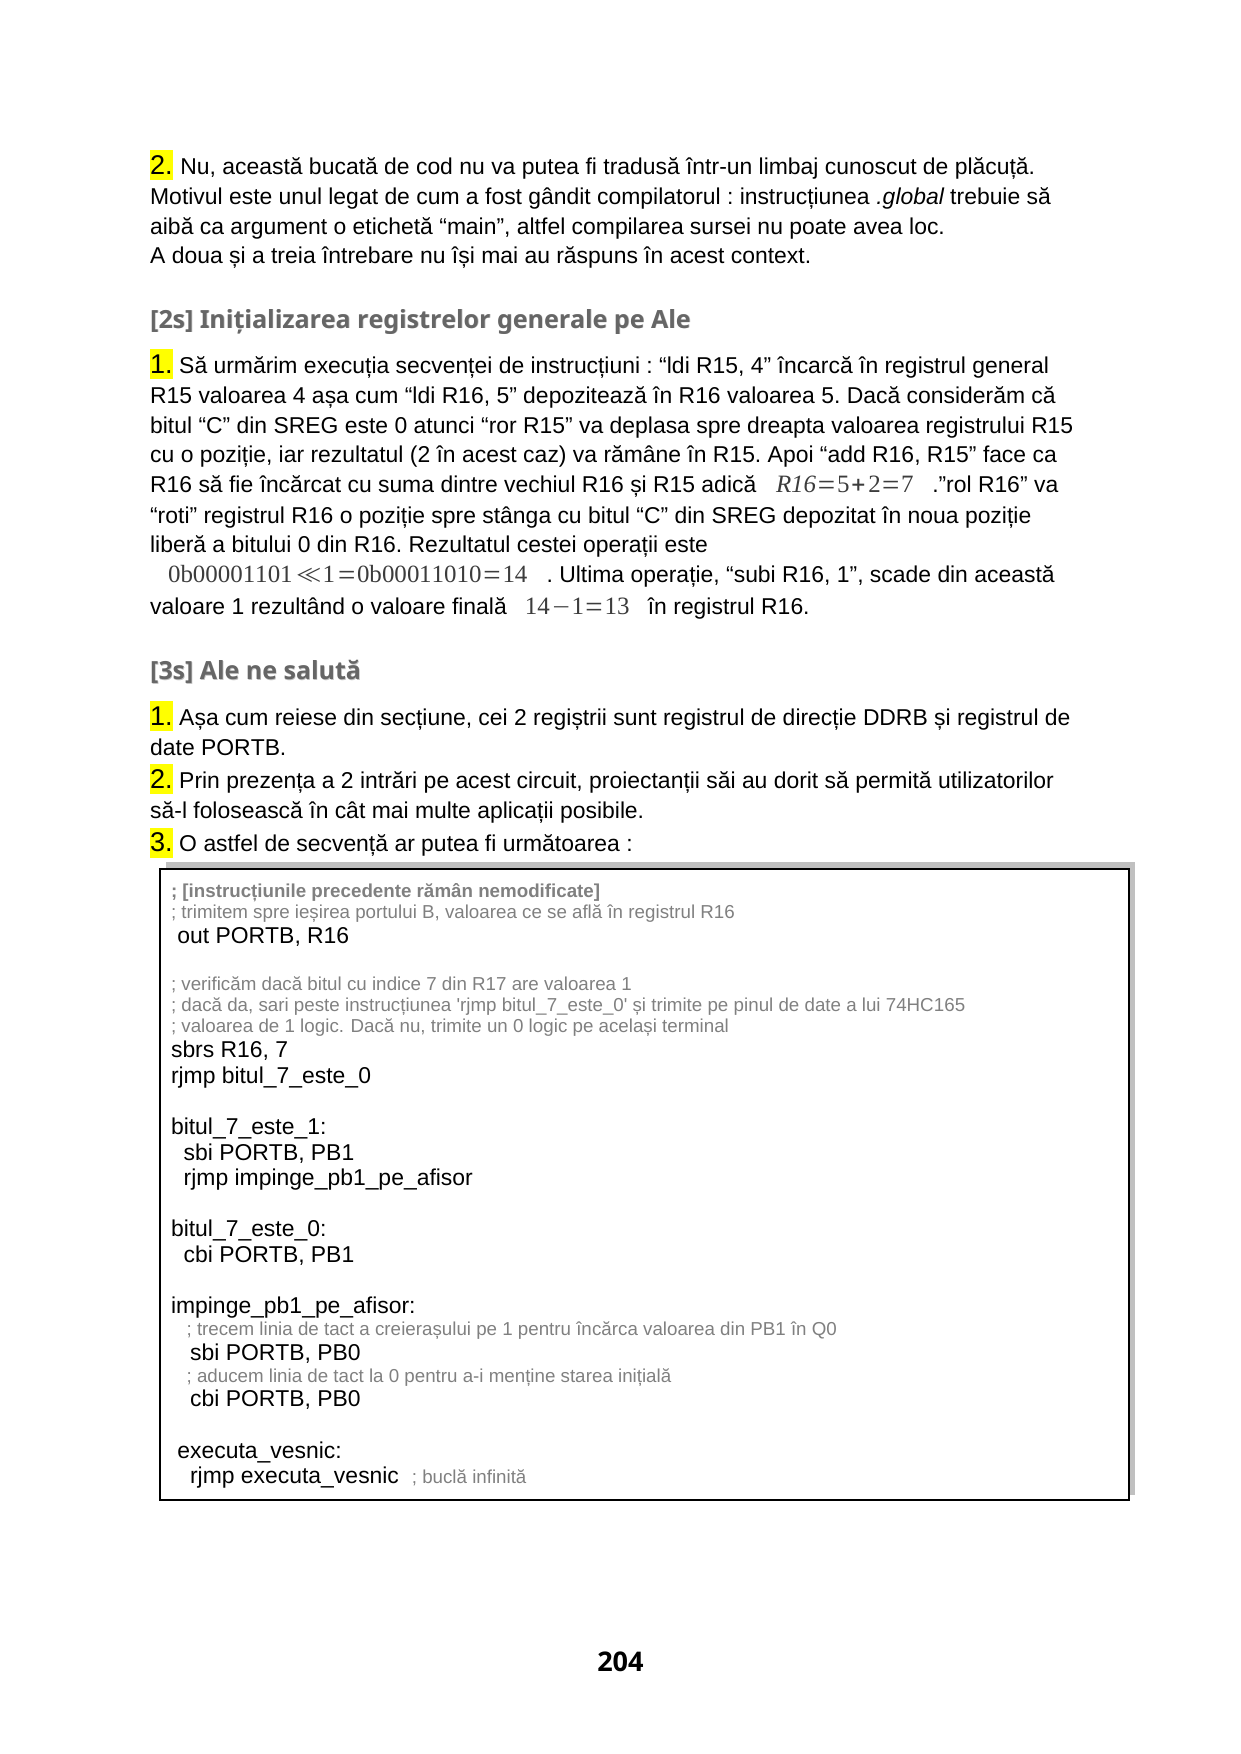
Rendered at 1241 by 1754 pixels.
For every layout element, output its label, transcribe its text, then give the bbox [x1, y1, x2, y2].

subtitle [2s] Inițializarea registrelor generale pe Ale [150, 301, 1091, 335]
table_header ; [instrucțiunile precedente rămân nemodificate] ; trimitem spre ieșirea portului B, valoarea ce se află în registrul R16 out PORTB, R16 ; verificăm dacă bitul cu indice 7 din R17 are valoarea 1 ; dacă da, sari peste instrucțiunea 'rjmp bitul_7_este_0' și trimite pe pinul de date a lui 74HC165 ; valoarea de 1 logic. Dacă nu, trimite un 0 logic pe același terminal sbrs R16, 7 rjmp bitul_7_este_0 bitul_7_este_1: sbi PORTB, PB1 rjmp impinge_pb1_pe_afisor bitul_7_este_0: cbi PORTB, PB1 impinge_pb1_pe_afisor: ; trecem linia de tact a creierașului pe 1 pentru încărca valoarea din PB1 în Q0 sbi PORTB, PB0 ; aducem linia de tact la 0 pentru a-i menține starea inițială cbi PORTB, PB0 executa_vesnic: rjmp executa_vesnic ; buclă infinită [161, 870, 1128, 1499]
subtitle A doua și a treia întrebare nu își mai au răspuns în acest context. [150, 243, 1091, 268]
subtitle 3. O astfel de secvență ar putea fi următoarea : [150, 827, 1091, 858]
subtitle [3s] Ale ne salută [150, 653, 1091, 687]
subtitle 1. Așa cum reiese din secțiune, cei 2 regiștrii sunt registrul de direcție DDRB și registrul de date PORTB. [150, 701, 1091, 760]
subtitle 2. Nu, această bucată de cod nu va putea fi tradusă într-un limbaj cunoscut de plăcuță. Motivul este unul legat de cum a fost gândit compilatorul : instrucțiunea .global trebuie să aibă ca argument o etichetă “main”, altfel compilarea sursei nu poate avea loc. [150, 150, 1091, 239]
subtitle 2. Prin prezența a 2 intrări pe acest circuit, proiectanții săi au dorit să permită utilizatorilor să-l folosească în cât mai multe aplicații posibile. [150, 764, 1091, 824]
subtitle 1. Să urmărim execuția secvenței de instrucțiuni : “ldi R15, 4” încarcă în registrul general R15 valoarea 4 așa cum “ldi R16, 5” depozitează în R16 valoarea 5. Dacă considerăm că bitul “C” din SREG este 0 atunci “ror R15” va deplasa spre dreapta valoarea registrului R15 cu o poziție, iar rezultatul (2 în acest caz) va rămâne în R15. Apoi “add R16, R15” face ca R16 să fie încărcat cu suma dintre vechiul R16 și R15 adică.”rol R16” va “roti” registrul R16 o poziție spre stânga cu bitul “C” din SREG depozitat în noua poziție liberă a bitului 0 din R16. Rezultatul cestei operații este. Ultima operație, “subi R16, 1”, scade din această valoare 1 rezultând o valoare finalăîn registrul R16. [150, 349, 1091, 620]
